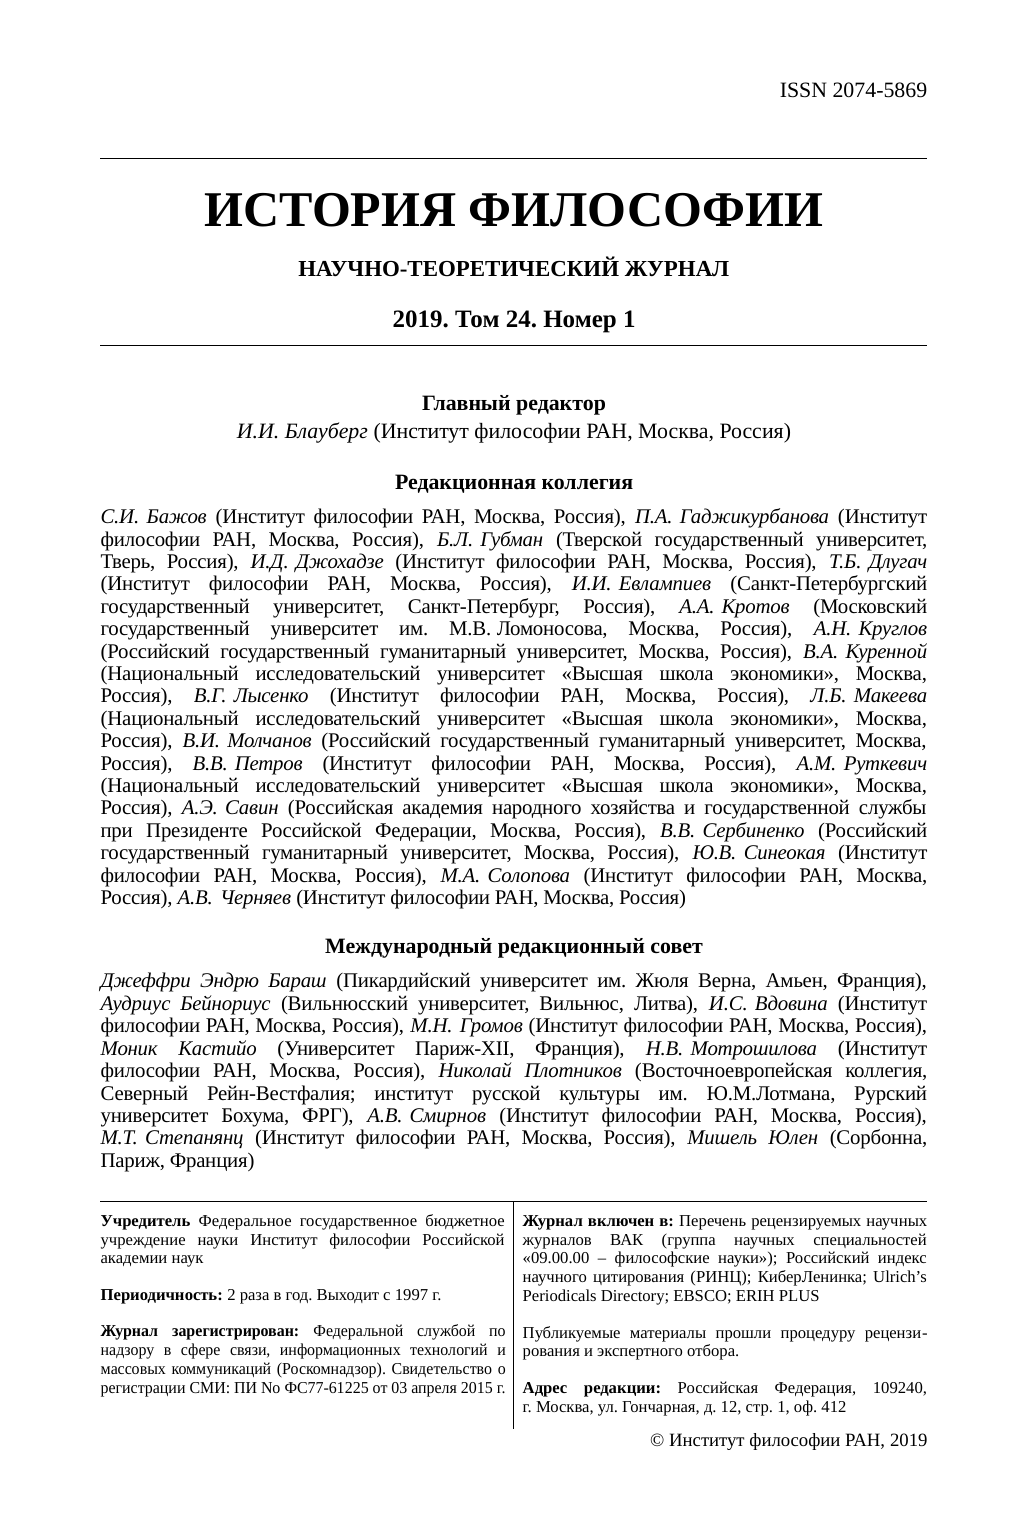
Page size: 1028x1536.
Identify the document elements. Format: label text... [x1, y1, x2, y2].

text С.И. Бажов (Институт философии РАН, Москва, Россия), П.А. Гаджикурбанова (Институт философии РАН, Москва, Россия), Б.Л. Губман (Тверской государственный университет, Тверь, Россия), И.Д. Джохадзе (Институт философии РАН, Москва, Россия), Т.Б. Длугач (Институт философии РАН, Москва, Россия), И.И. Евлампиев (Санкт-Петербургский государственный университет, Санкт-Петербург, Россия), А.А. Кротов (Московский государственный университет им. М.В. Ломоносова, Москва, Россия), А.Н. Круглов (Российский государственный гуманитарный университет, Москва, Россия), В.А. Куренной (Национальный исследовательский университет «Высшая школа экономики», Москва, Россия), В.Г. Лысенко (Институт философии РАН, Москва, Россия), Л.Б. Макеева (Национальный исследовательский университет «Высшая школа экономики», Москва, Россия), В.И. Молчанов (Российский государственный гуманитарный университет, Москва, Россия), В.В. Петров (Институт философии РАН, Москва, Россия), А.М. Руткевич (Национальный исследовательский университет «Высшая школа экономики», Москва, Россия), А.Э. Савин (Российская академия народного хозяйства и государственной службы при Президенте Российской Федерации, Москва, Россия), В.В. Сербиненко (Российский государственный гуманитарный университет, Москва, Россия), Ю.В. Синеокая (Институт философии РАН, Москва, Россия), М.А. Солопова (Институт философии РАН, Москва, Россия), А.В. Черняев (Институт философии РАН, Москва, Россия) [100, 506, 927, 909]
table_header Журнал включен в: Перечень рецензируемых науч­ных журналов ВАК (группа научных специальностей «09.00.00 – философские науки»); Российский индекс научного цитирования (РИНЦ); КиберЛенинка; Ulrich’s Periodicals Directory; EBSCO; ERIH PLUS Публикуемые материалы прошли процедуру рецензи­рования и экспертного отбора. Адрес редакции: Российская Федерация, 109240, г. Москва, ул. Гончарная, д. 12, стр. 1, оф. 412 [514, 1202, 927, 1429]
text И.И. Блауберг (Институт философии РАН, Москва, Россия) [100, 418, 927, 443]
text Редакционная коллегия [100, 469, 927, 494]
table_header ИСТОРИЯ ФИЛОСОФИИ Научно-теоретический журнал 2019. Том 24. Номер 1 [100, 159, 927, 345]
table_header Учредитель Федеральное государственное бюджетное учреждение науки Институт философии Российской академии наук Периодичность: 2 раза в год. Выходит с 1997 г. Журнал зарегистрирован: Федеральной службой по надзору в сфере связи, информационных технологий и массовых коммуникаций (Роскомнадзор). Свидетельство о регистрации СМИ: ПИ No ФС77-61225 от 03 апреля 2015 г. [100, 1202, 513, 1429]
text Международный редакционный совет [100, 933, 927, 958]
text Джеффри Эндрю Бараш (Пикардийский университет им. Жюля Верна, Амьен, Франция), Аудриус Бейнориус (Вильнюсский университет, Вильнюс, Литва), И.С. Вдовина (Институт философии РАН, Москва, Россия), М.Н. Громов (Институт философии РАН, Москва, Россия), Моник Кастийо (Университет Париж-XII, Франция), Н.В. Мотрошилова (Институт философии РАН, Москва, Россия), Николай Плотников (Восточноевропейская коллегия, Северный Рейн-Вестфалия; институт русской культуры им. Ю.М.Лотмана, Рурский университет Бохума, ФРГ), А.В. Смирнов (Институт философии РАН, Москва, Россия), М.Т. Степанянц (Институт философии РАН, Москва, Россия), Мишель Юлен (Сорбонна, Париж, Франция) [100, 970, 927, 1172]
text Главный редактор [100, 390, 927, 415]
